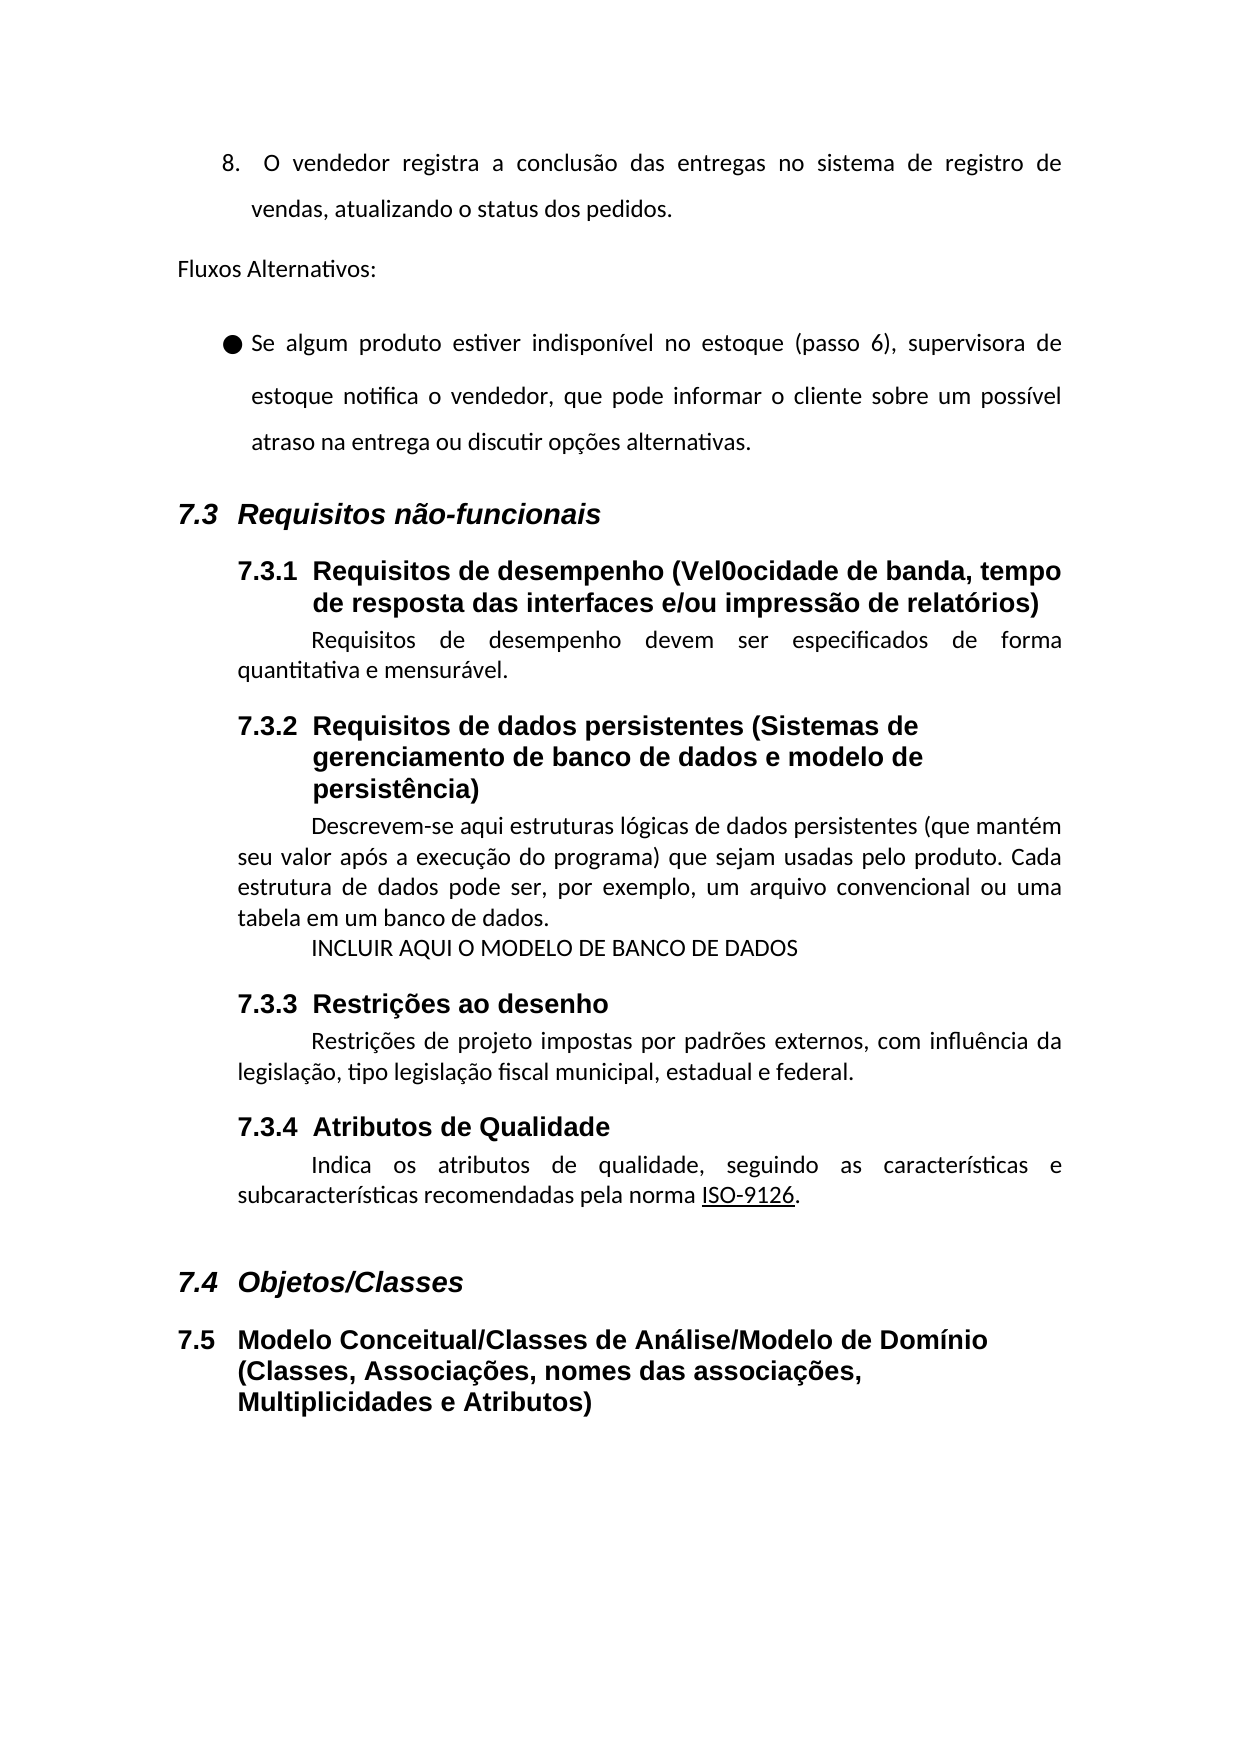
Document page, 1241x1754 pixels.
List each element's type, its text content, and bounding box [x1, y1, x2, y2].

subtitle Objetos/Classes [177, 1265, 1063, 1299]
text Restrições de projeto impostas por padrões externos, com influência da legislação, tipo legislação fiscal municipal, estadual e federal. [237, 1025, 1063, 1086]
list O vendedor registra a conclusão das entregas no sistema de registro de vendas, atualizando o status dos pedidos. [222, 148, 1063, 224]
list Se algum produto estiver indisponível no estoque (passo 6), supervisora de estoque notifica o vendedor, que pode informar o cliente sobre um possível atraso na entrega ou discutir opções alternativas. [222, 314, 1063, 457]
text Requisitos de desempenho devem ser especificados de forma quantitativa e mensurável. [237, 624, 1063, 685]
subtitle Requisitos de desempenho (Vel0ocidade de banda, tempo de resposta das interfaces e/ou impressão de relatórios) [237, 555, 1063, 618]
subtitle Requisitos não-funcionais [177, 497, 1063, 530]
text Fluxos Alternativos: [177, 254, 1063, 284]
text Descrevem-se aqui estruturas lógicas de dados persistentes (que mantém seu valor após a execução do programa) que sejam usadas pelo produto. Cada estrutura de dados pode ser, por exemplo, um arquivo convencional ou uma tabela em um banco de dados. [237, 810, 1063, 932]
subtitle Restrições ao desenho [237, 988, 1063, 1019]
text Indica os atributos de qualidade, seguindo as características e subcaracterísticas recomendadas pela norma ISO-9126. [237, 1149, 1063, 1210]
subtitle Modelo Conceitual/Classes de Análise/Modelo de Domínio (Classes, Associações, nomes das associações, Multiplicidades e Atributos) [177, 1324, 1063, 1418]
text INCLUIR AQUI O MODELO DE BANCO DE DADOS [237, 932, 1063, 963]
subtitle Requisitos de dados persistentes (Sistemas de gerenciamento de banco de dados e modelo de persistência) [237, 710, 1063, 804]
subtitle Atributos de Qualidade [237, 1111, 1063, 1143]
